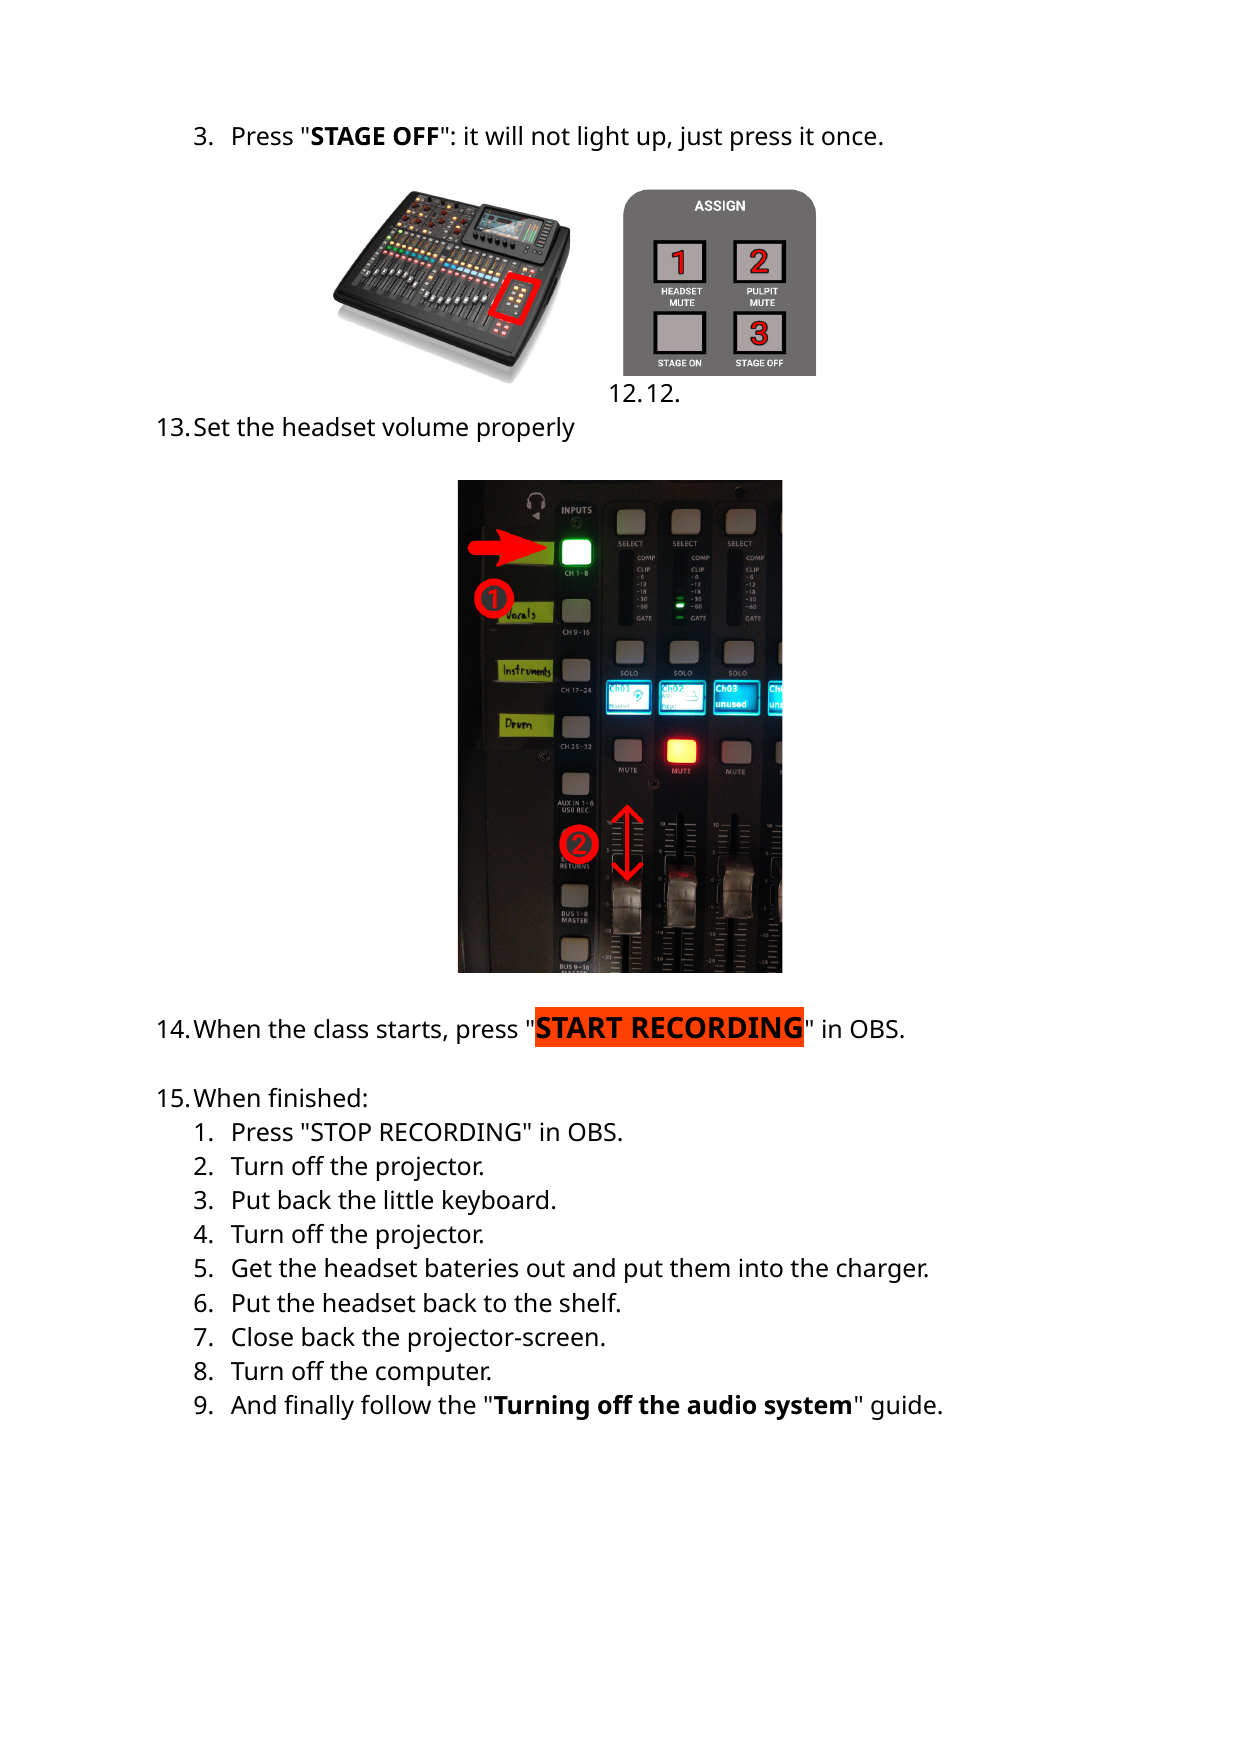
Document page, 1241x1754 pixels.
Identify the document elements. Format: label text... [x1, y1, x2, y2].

list Turn off the projector. [193, 1217, 1122, 1251]
list Get the headset bateries out and put them into the charger. [193, 1251, 1122, 1285]
list Press "STAGE OFF": it will not light up, just press it once. [193, 118, 1122, 186]
list Turn off the computer. [193, 1353, 1122, 1387]
picture [333, 191, 571, 384]
picture [769, 686, 783, 709]
list Turn off the projector. [193, 1149, 1122, 1183]
list And finally follow the "Turning off the audio system" guide. [193, 1387, 1122, 1421]
picture [457, 480, 783, 973]
list When the class starts, press "START RECORDING" in OBS. [156, 1007, 1122, 1081]
picture [619, 186, 824, 376]
list Press "STOP RECORDING" in OBS. [193, 1115, 1122, 1149]
list Put back the little keyboard. [193, 1183, 1122, 1217]
list Close back the projector-screen. [193, 1319, 1122, 1353]
list When finished: [156, 1081, 1122, 1115]
list Set the headset volume properly [156, 409, 1122, 477]
list Put the headset back to the shelf. [193, 1285, 1122, 1319]
